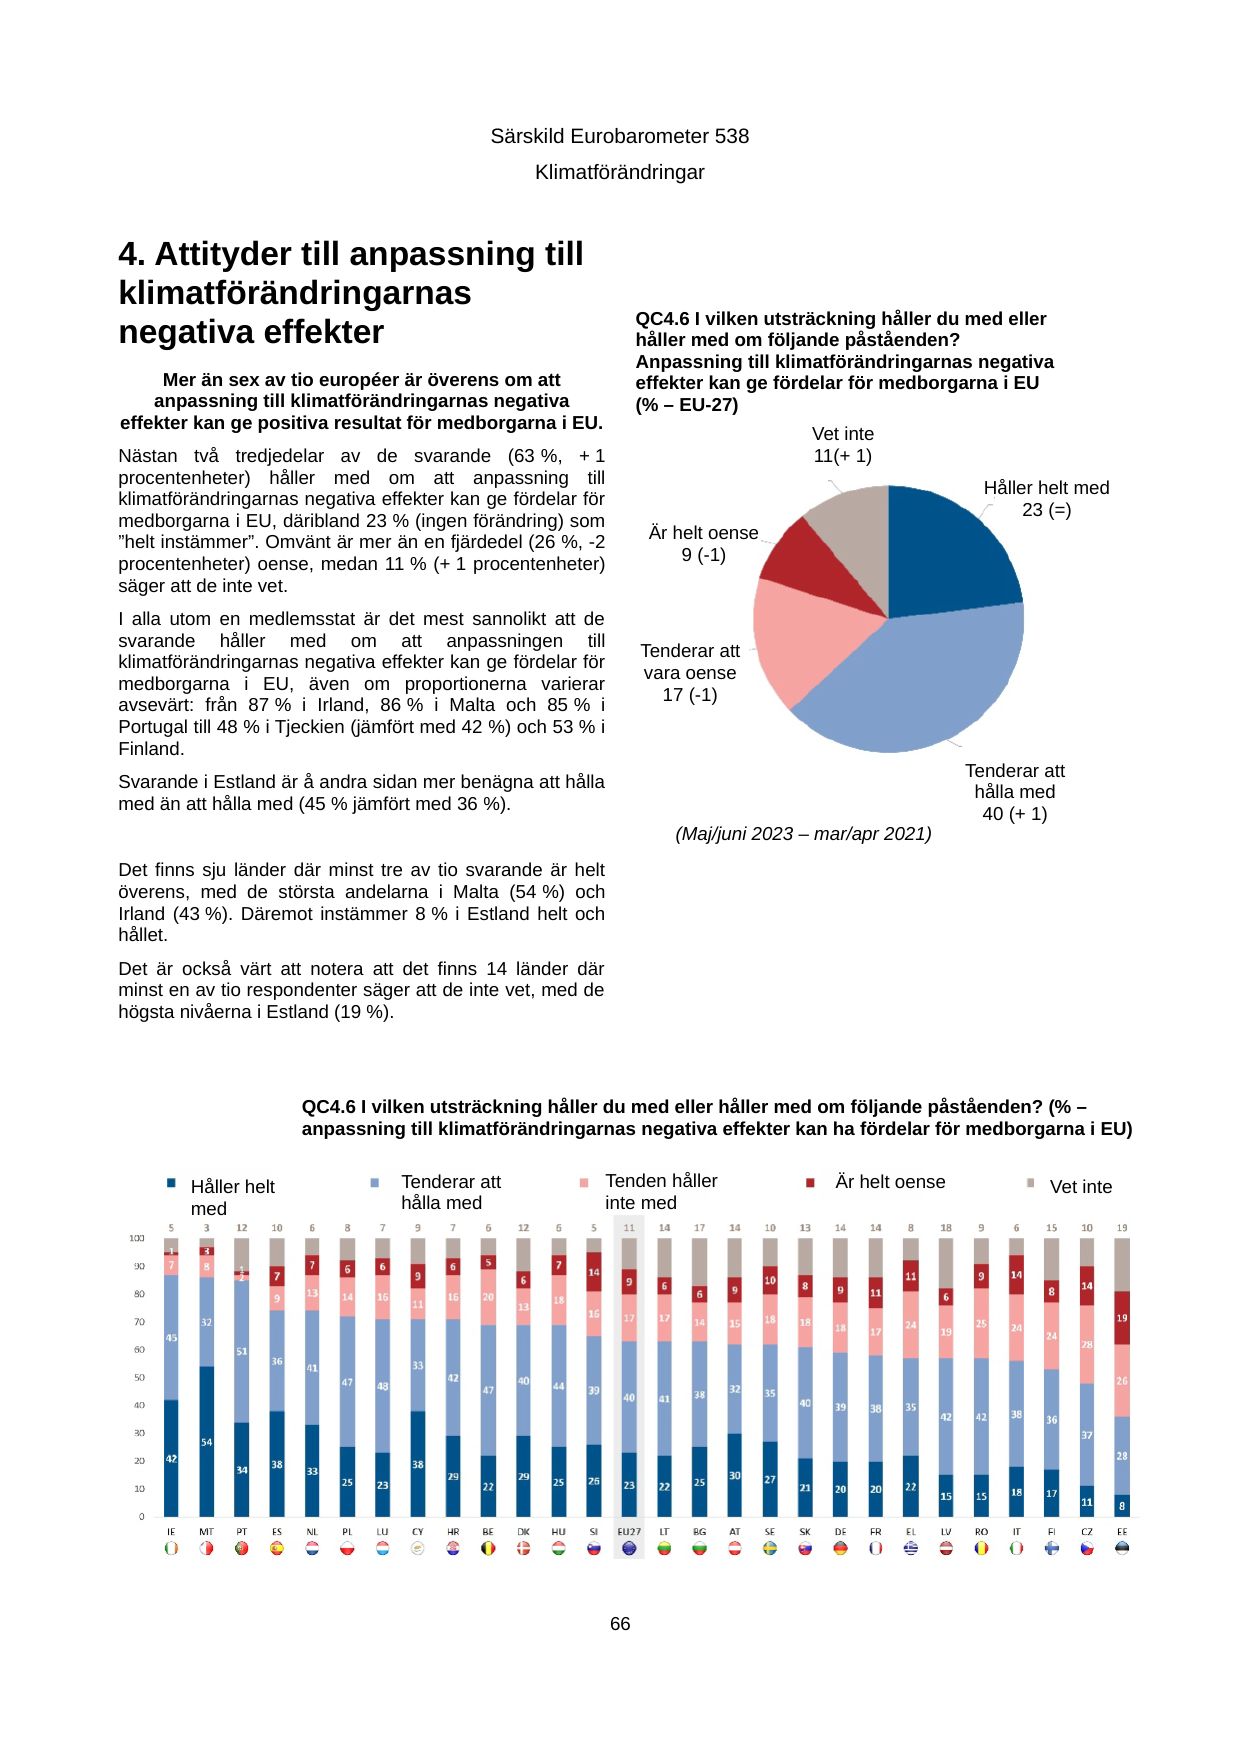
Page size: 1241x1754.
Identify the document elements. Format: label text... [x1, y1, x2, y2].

subtitle 4. Attityder till anpassning till klimatförändringarnas negativa effekter [118, 234, 605, 350]
picture [153, 1158, 1034, 1200]
text Det finns sju länder där minst tre av tio svarande är helt överens, med de största andelarna i Malta (54 %) och Irland (43 %). Däremot instämmer 8 % i Estland helt och hållet. [118, 859, 605, 945]
text Mer än sex av tio européer är överens om att anpassning till klimatförändringarnas negativa effekter kan ge positiva resultat för medborgarna i EU. [118, 368, 605, 433]
text Svarande i Estland är å andra sidan mer benägna att hålla med än att hålla med (45 % jämfört med 36 %). [118, 771, 605, 814]
picture [118, 1210, 1141, 1562]
text I alla utom en medlemsstat är det mest sannolikt att de svarande håller med om att anpassningen till klimatförändringarnas negativa effekter kan ge fördelar för medborgarna i EU, även om proportionerna varierar avsevärt: från 87 % i Irland, 86 % i Malta och 85 % i Portugal till 48 % i Tjeckien (jämfört med 42 %) och 53 % i Finland. [118, 608, 605, 759]
text Nästan två tredjedelar av de svarande (63 %, + 1 procentenheter) håller med om att anpassning till klimatförändringarnas negativa effekter kan ge fördelar för medborgarna i EU, däribland 23 % (ingen förändring) som ”helt instämmer”. Omvänt är mer än en fjärdedel (26 %, -2 procentenheter) oense, medan 11 % (+ 1 procentenheter) säger att de inte vet. [118, 445, 605, 596]
picture [733, 473, 1034, 757]
text Det är också värt att notera att det finns 14 länder där minst en av tio respondenter säger att de inte vet, med de högsta nivåerna i Estland (19 %). [118, 957, 605, 1022]
